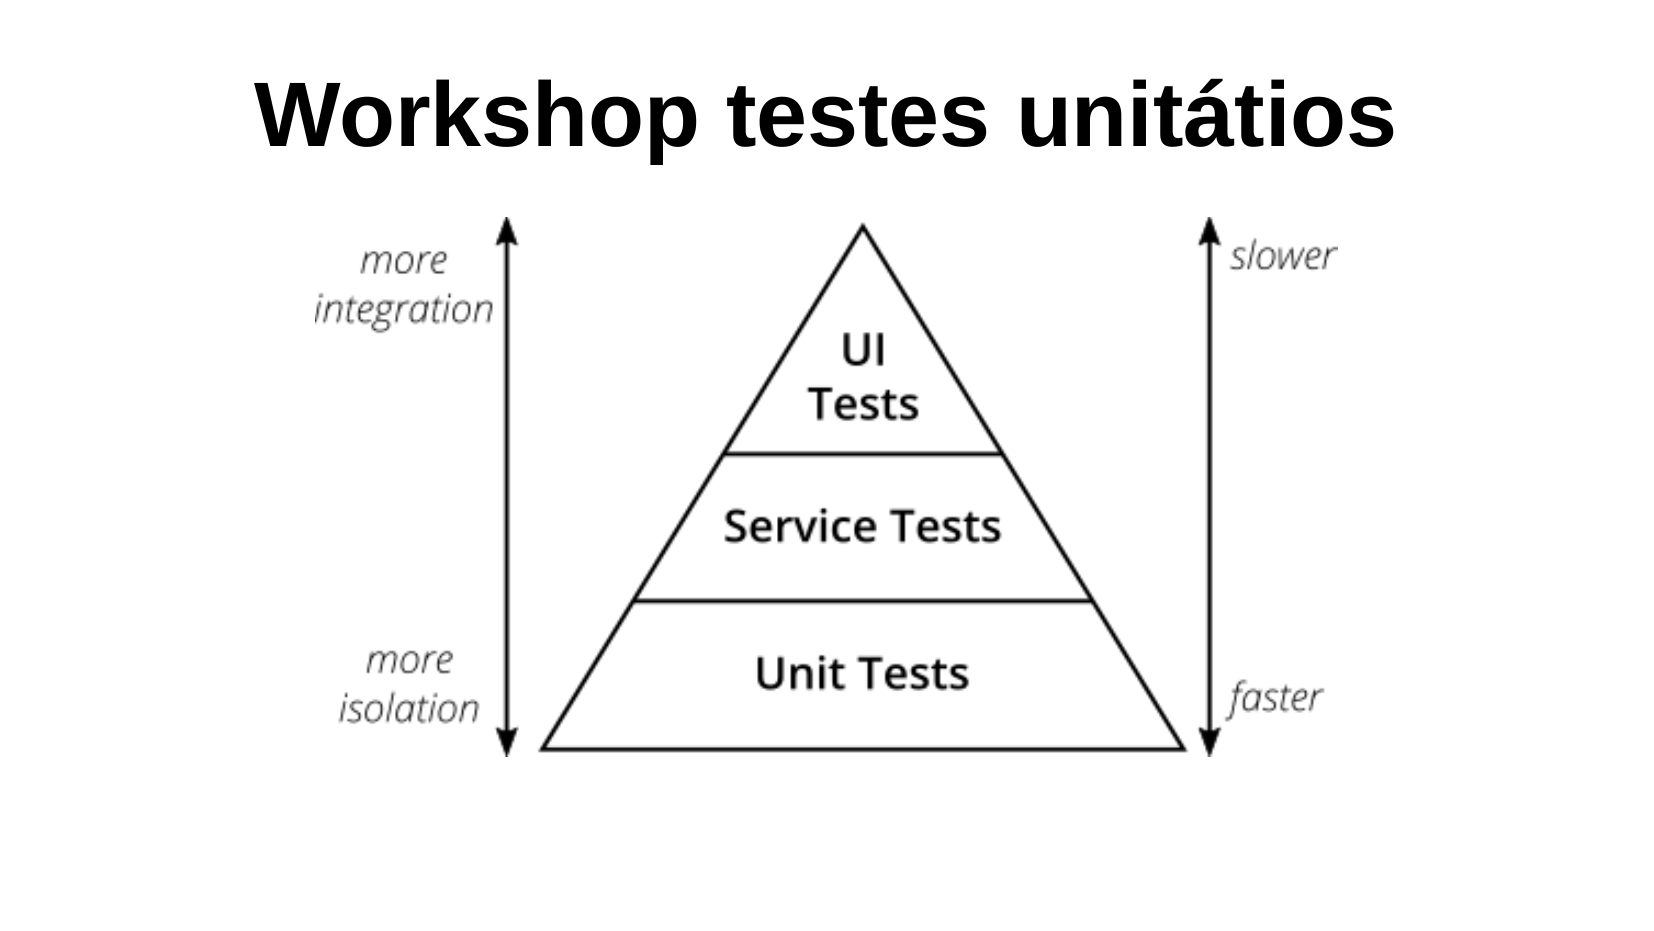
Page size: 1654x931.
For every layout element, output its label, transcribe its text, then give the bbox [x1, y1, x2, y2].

title Workshop testes unitátios [82, 37, 1571, 193]
picture [315, 217, 1338, 758]
